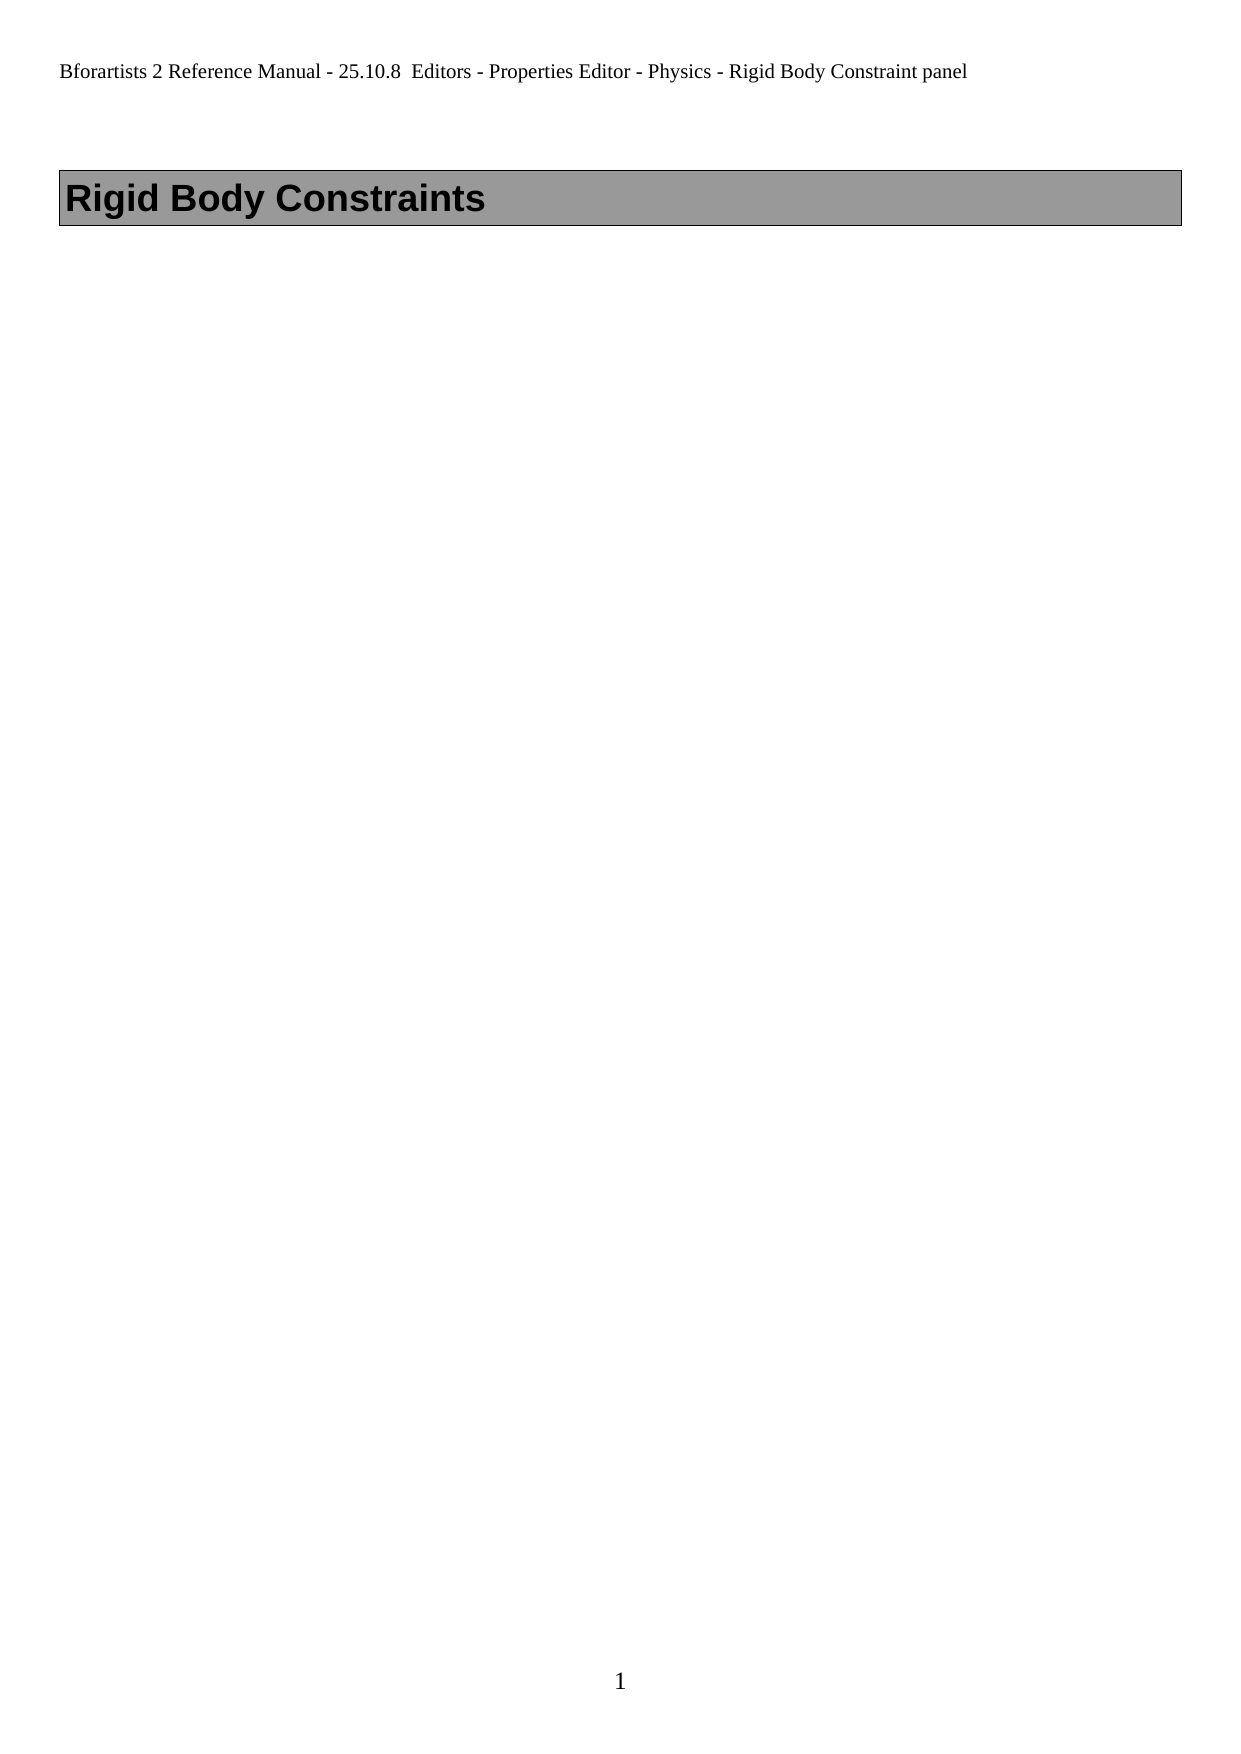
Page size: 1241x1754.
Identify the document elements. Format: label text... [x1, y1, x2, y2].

table_header Rigid Body Constraints [60, 171, 1181, 225]
